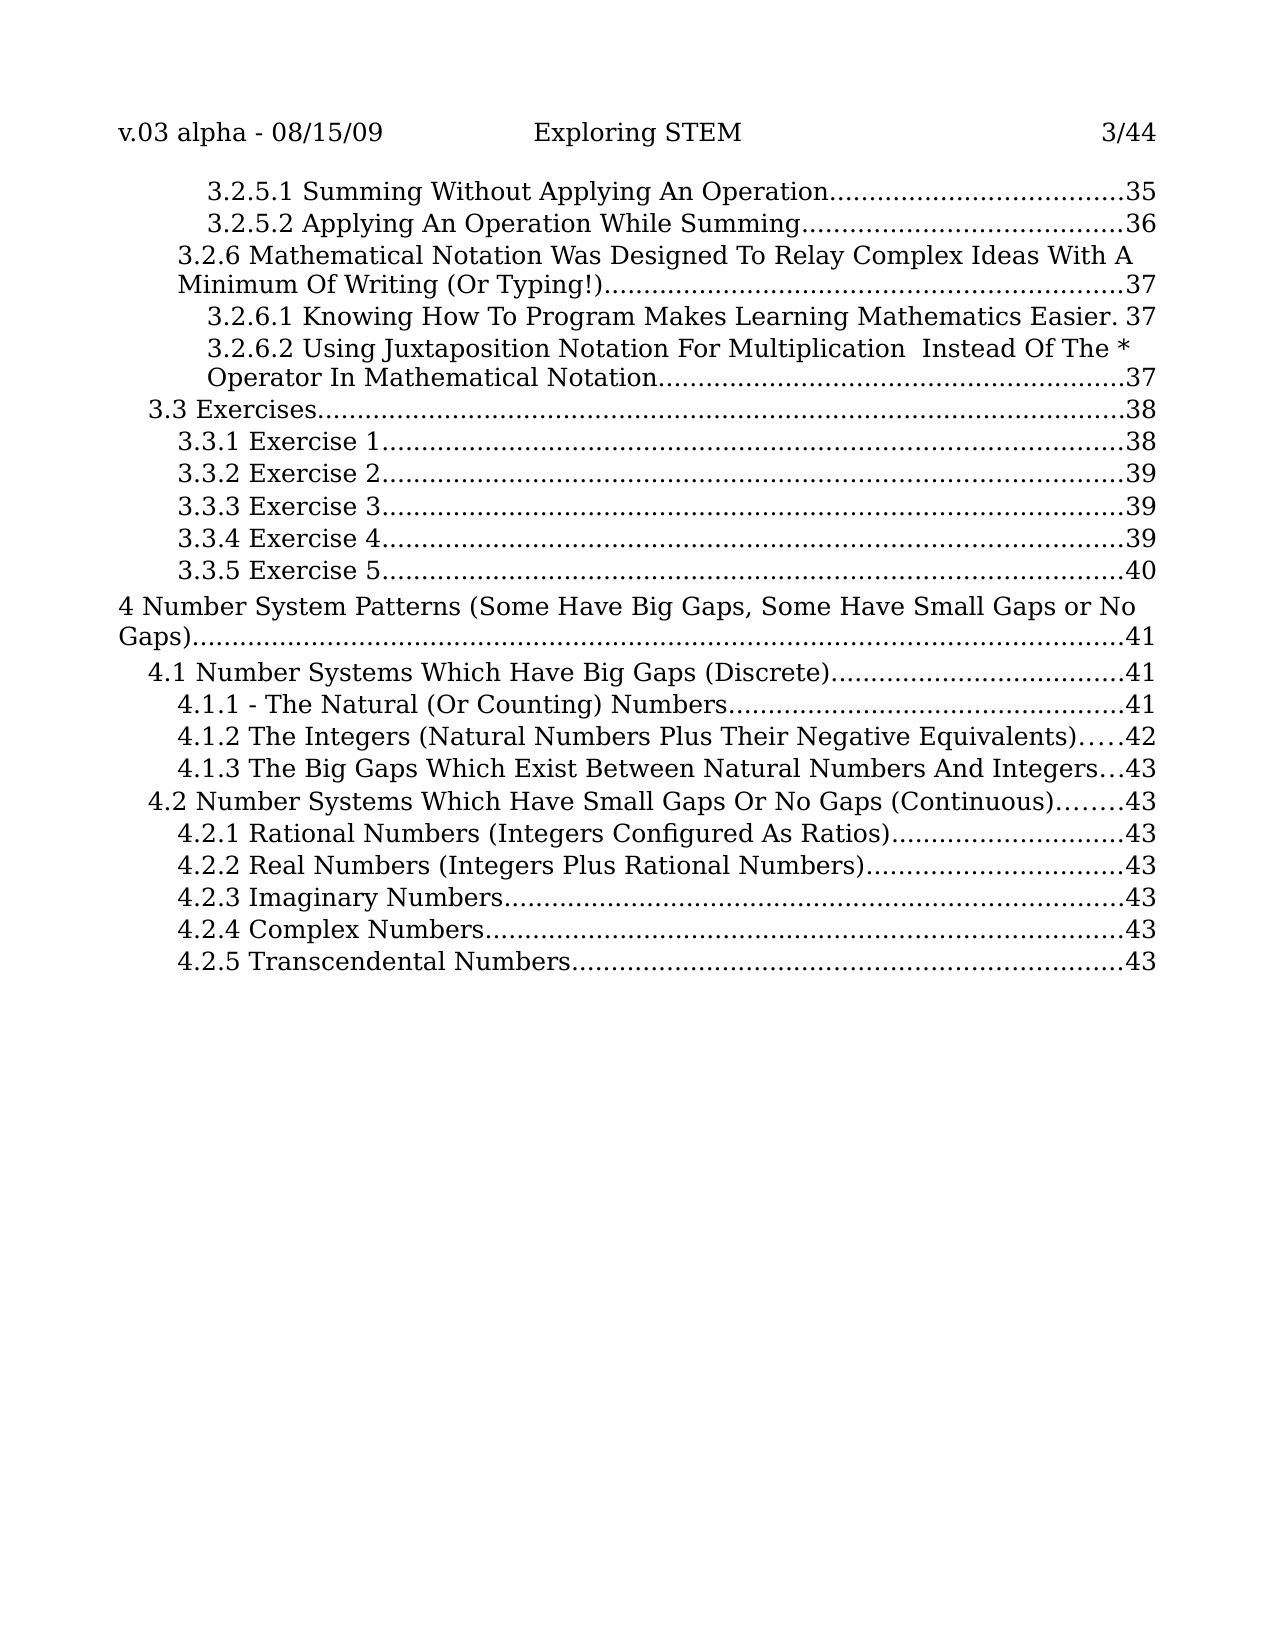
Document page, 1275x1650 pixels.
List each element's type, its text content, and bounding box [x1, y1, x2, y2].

text 4.1.3 The Big Gaps Which Exist Between Natural Numbers And Integers 43 [177, 755, 1157, 784]
text 4.2.2 Real Numbers (Integers Plus Rational Numbers) 43 [177, 851, 1157, 880]
text 3.3.3 Exercise 3 39 [177, 492, 1157, 521]
text 4.2.3 Imaginary Numbers 43 [177, 883, 1157, 912]
text 3.3 Exercises 38 [148, 396, 1157, 425]
text 3.3.4 Exercise 4 39 [177, 524, 1157, 553]
text 3.3.5 Exercise 5 40 [177, 556, 1157, 585]
text 3.2.5.1 Summing Without Applying An Operation 35 [207, 177, 1157, 206]
text 3.2.5.2 Applying An Operation While Summing 36 [207, 209, 1157, 238]
text 4.1.1 - The Natural (Or Counting) Numbers 41 [177, 691, 1157, 720]
text 4.2.5 Transcendental Numbers 43 [177, 947, 1157, 976]
text 4 Number System Patterns (Some Have Big Gaps, Some Have Small Gaps or No Gaps) 41 [118, 593, 1157, 651]
text 4.2.1 Rational Numbers (Integers Configured As Ratios) 43 [177, 819, 1157, 848]
text 3.2.6.1 Knowing How To Program Makes Learning Mathematics Easier 37 [207, 302, 1157, 331]
text 3.3.1 Exercise 1 38 [177, 428, 1157, 457]
text 4.2 Number Systems Which Have Small Gaps Or No Gaps (Continuous) 43 [148, 787, 1157, 816]
text 4.1 Number Systems Which Have Big Gaps (Discrete). 41 [148, 658, 1157, 688]
text 3.2.6.2 Using Juxtaposition Notation For Multiplication Instead Of The * Operator In Mathematical Notation 37 [207, 334, 1157, 393]
text 4.2.4 Complex Numbers 43 [177, 915, 1157, 944]
text 3.3.2 Exercise 2 39 [177, 460, 1157, 489]
text 3.2.6 Mathematical Notation Was Designed To Relay Complex Ideas With A Minimum Of Writing (Or Typing!) 37 [177, 241, 1157, 299]
text 4.1.2 The Integers (Natural Numbers Plus Their Negative Equivalents) 42 [177, 723, 1157, 752]
